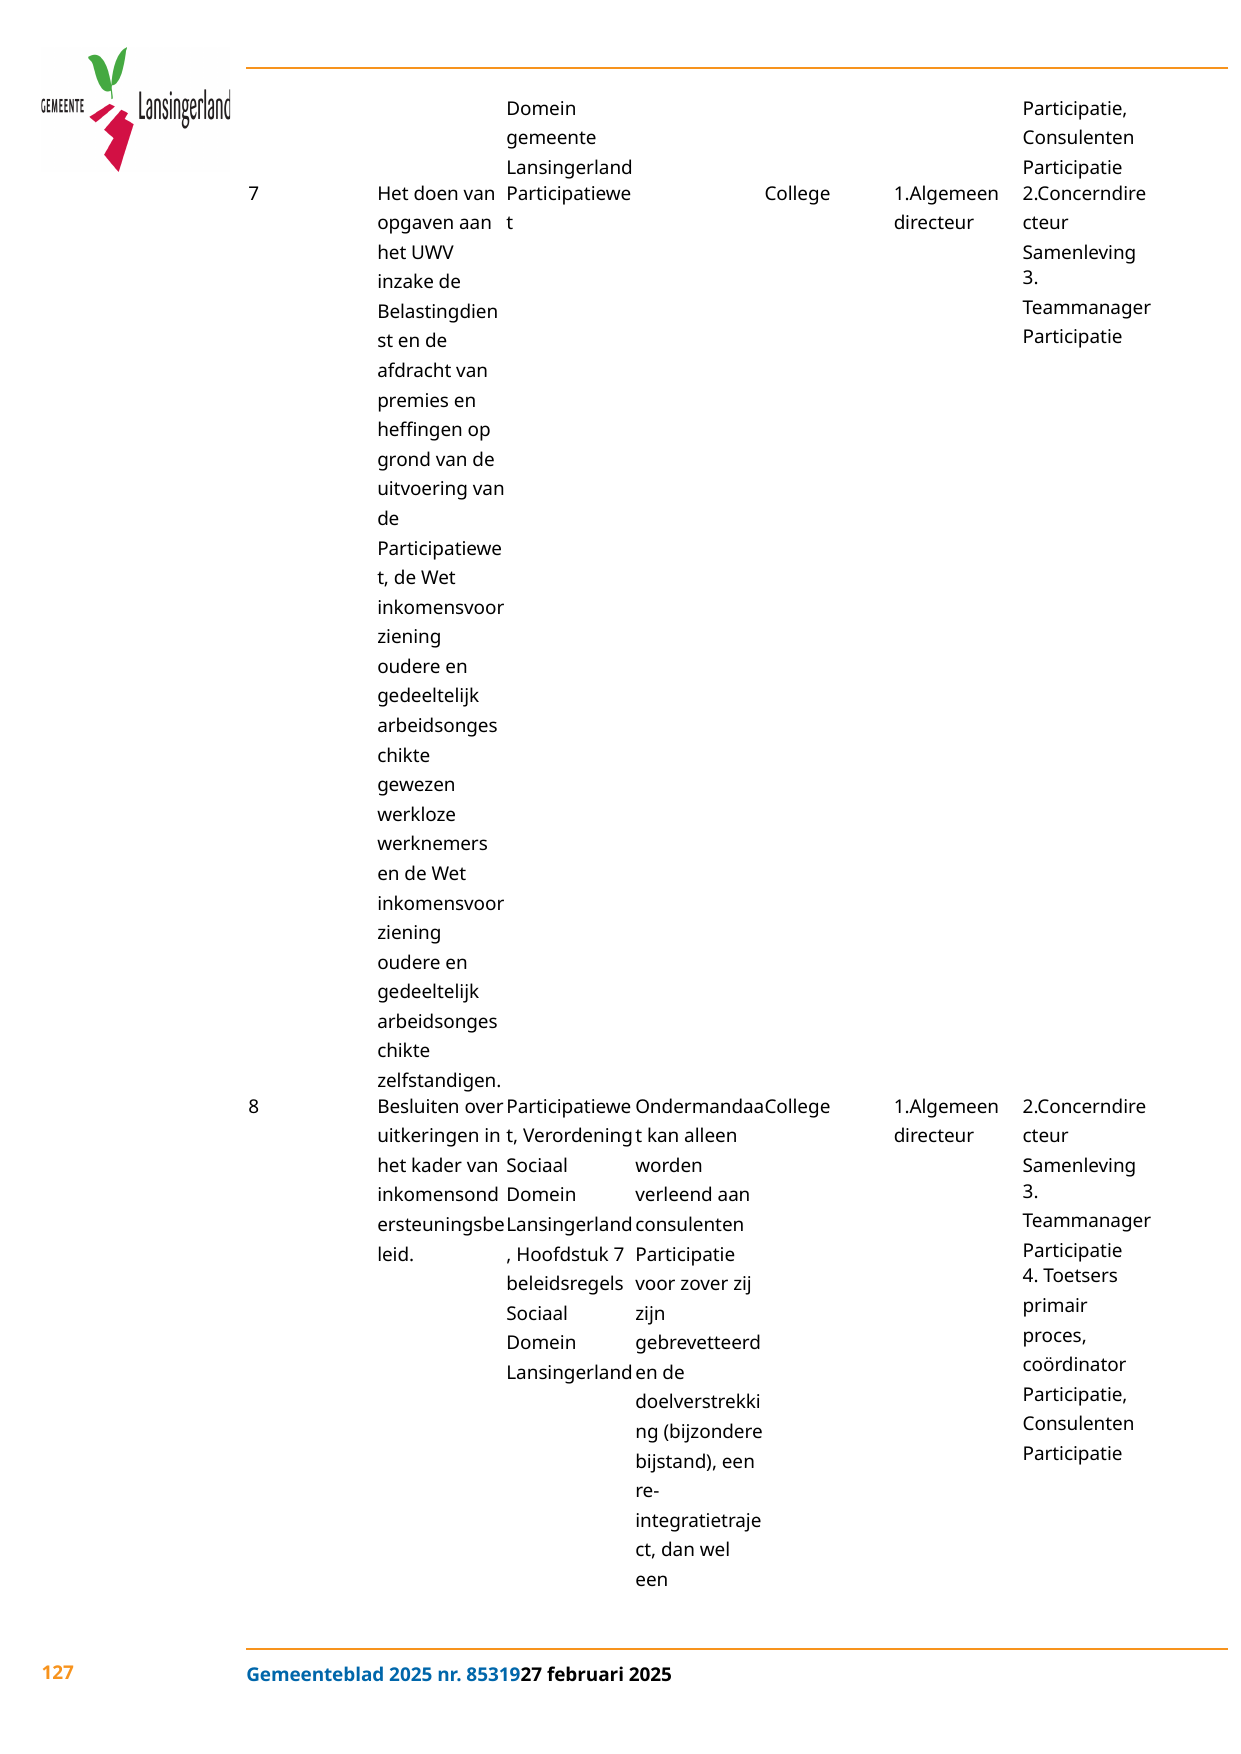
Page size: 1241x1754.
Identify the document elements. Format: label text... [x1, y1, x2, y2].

table_cell 4. Toetsers primair proces, coördinator Participatie, Consulenten Participatie [1023, 1263, 1152, 1592]
table_cell [635, 180, 764, 1093]
table_cell College [764, 1093, 893, 1592]
table_cell Besluiten over uitkeringen in het kader van inkomensondersteuningsbeleid. [377, 1093, 506, 1592]
table_cell Participatiewet [506, 180, 635, 1093]
table_cell [248, 95, 377, 180]
table_cell 3. Teammanager Participatie [1023, 1178, 1152, 1263]
table_cell Participatiewet, Verordening Sociaal Domein Lansingerland, Hoofdstuk 7 beleidsregels Sociaal Domein Lansingerland [506, 1093, 635, 1592]
table_cell 1.Algemeen directeur [894, 1093, 1022, 1592]
table_cell Het doen van opgaven aan het UWV inzake de Belastingdienst en de afdracht van premies en heffingen op grond van de uitvoering van de Participatiewet, de Wet inkomensvoorziening oudere en gedeeltelijk arbeidsongeschikte gewezen werkloze werknemers en de Wet inkomensvoorziening oudere en gedeeltelijk arbeidsongeschikte zelfstandigen. [377, 180, 506, 1093]
table_cell Participatie, Consulenten Participatie [1023, 95, 1152, 180]
table_cell [377, 95, 506, 180]
table_cell Domein gemeente Lansingerland [506, 95, 635, 180]
table_cell Ondermandaat kan alleen worden verleend aan consulenten Participatie voor zover zij zijn gebrevetteerd en de doelverstrekking (bijzondere bijstand), een re-integratietraject, dan wel een [635, 1093, 764, 1592]
picture [41, 47, 231, 172]
table_cell 2.Concerndirecteur Samenleving [1023, 1093, 1152, 1178]
table_cell [635, 95, 764, 180]
table_cell College [764, 180, 893, 1093]
table_cell 1.Algemeen directeur [894, 180, 1022, 1093]
table_cell [894, 95, 1022, 180]
table_cell 8 [248, 1093, 377, 1592]
table_cell [764, 95, 893, 180]
table_cell 2.Concerndirecteur Samenleving [1023, 180, 1152, 264]
table_cell 3. Teammanager Participatie [1023, 265, 1152, 1093]
table_cell 7 [248, 180, 377, 1093]
